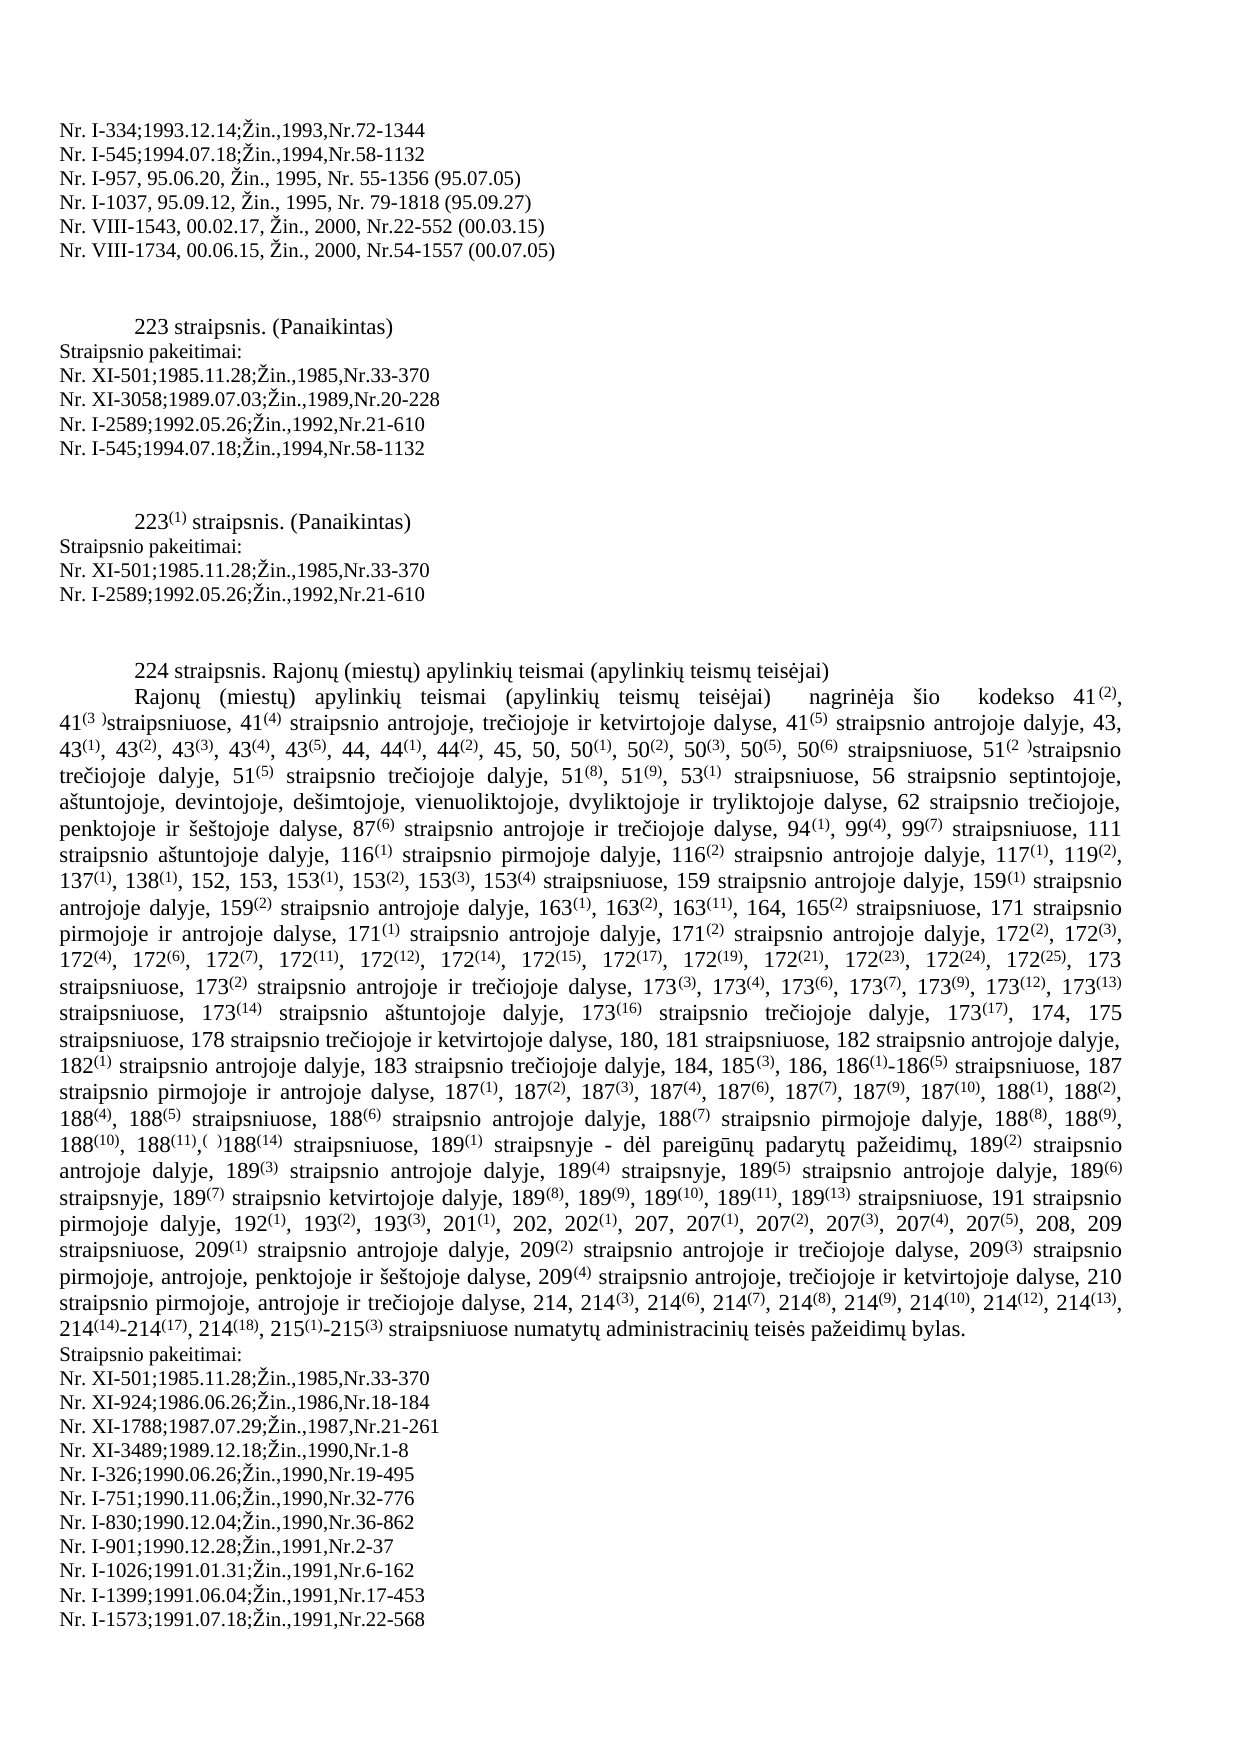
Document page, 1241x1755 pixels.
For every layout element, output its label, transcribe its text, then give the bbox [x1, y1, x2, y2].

text 224 straipsnis. Rajonų (miestų) apylinkių teismai (apylinkių teismų teisėjai) [59, 657, 1122, 683]
text Nr. XI-1788;1987.07.29;Žin.,1987,Nr.21-261 [59, 1414, 1122, 1438]
text Nr. I-2589;1992.05.26;Žin.,1992,Nr.21-610 [59, 582, 1122, 606]
text Nr. I-751;1990.11.06;Žin.,1990,Nr.32-776 [59, 1486, 1122, 1510]
text Nr. XI-501;1985.11.28;Žin.,1985,Nr.33-370 [59, 1366, 1122, 1390]
text Straipsnio pakeitimai: [59, 1342, 1122, 1366]
text Nr. I-1399;1991.06.04;Žin.,1991,Nr.17-453 [59, 1582, 1122, 1607]
text 223(1) straipsnis. (Panaikintas) [59, 508, 1122, 534]
text Nr. I-901;1990.12.28;Žin.,1991,Nr.2-37 [59, 1534, 1122, 1558]
text Nr. I-1037, 95.09.12, Žin., 1995, Nr. 79-1818 (95.09.27) [59, 190, 1122, 214]
text Straipsnio pakeitimai: [59, 339, 1122, 363]
text Straipsnio pakeitimai: [59, 534, 1122, 558]
text Nr. I-545;1994.07.18;Žin.,1994,Nr.58-1132 [59, 142, 1122, 166]
text Nr. I-545;1994.07.18;Žin.,1994,Nr.58-1132 [59, 436, 1122, 459]
text Nr. XI-3058;1989.07.03;Žin.,1989,Nr.20-228 [59, 387, 1122, 411]
text Nr. XI-3489;1989.12.18;Žin.,1990,Nr.1-8 [59, 1438, 1122, 1462]
text Nr. I-2589;1992.05.26;Žin.,1992,Nr.21-610 [59, 411, 1122, 436]
text Nr. I-334;1993.12.14;Žin.,1993,Nr.72-1344 [59, 118, 1122, 142]
text Nr. I-1573;1991.07.18;Žin.,1991,Nr.22-568 [59, 1607, 1122, 1631]
text 223 straipsnis. (Panaikintas) [59, 313, 1122, 339]
text Nr. XI-501;1985.11.28;Žin.,1985,Nr.33-370 [59, 363, 1122, 387]
text Nr. I-1026;1991.01.31;Žin.,1991,Nr.6-162 [59, 1558, 1122, 1582]
text Nr. XI-924;1986.06.26;Žin.,1986,Nr.18-184 [59, 1390, 1122, 1414]
text Nr. XI-501;1985.11.28;Žin.,1985,Nr.33-370 [59, 558, 1122, 582]
text Nr. VIII-1543, 00.02.17, Žin., 2000, Nr.22-552 (00.03.15) [59, 214, 1122, 238]
text Rajonų (miestų) apylinkių teismai (apylinkių teismų teisėjai) nagrinėja šio kodekso 41(2), 41(3 )straipsniuose, 41(4) straipsnio antrojoje, trečiojoje ir ketvirtojoje dalyse, 41(5) straipsnio antrojoje dalyje, 43, 43(1), 43(2), 43(3), 43(4), 43(5), 44, 44(1), 44(2), 45, 50, 50(1), 50(2), 50(3), 50(5), 50(6) straipsniuose, 51(2 )straipsnio trečiojoje dalyje, 51(5) straipsnio trečiojoje dalyje, 51(8), 51(9), 53(1) straipsniuose, 56 straipsnio septintojoje, aštuntojoje, devintojoje, dešimtojoje, vienuoliktojoje, dvyliktojoje ir tryliktojoje dalyse, 62 straipsnio trečiojoje, penktojoje ir šeštojoje dalyse, 87(6) straipsnio antrojoje ir trečiojoje dalyse, 94(1), 99(4), 99(7) straipsniuose, 111 straipsnio aštuntojoje dalyje, 116(1) straipsnio pirmojoje dalyje, 116(2) straipsnio antrojoje dalyje, 117(1), 119(2), 137(1), 138(1), 152, 153, 153(1), 153(2), 153(3), 153(4) straipsniuose, 159 straipsnio antrojoje dalyje, 159(1) straipsnio antrojoje dalyje, 159(2) straipsnio antrojoje dalyje, 163(1), 163(2), 163(11), 164, 165(2) straipsniuose, 171 straipsnio pirmojoje ir antrojoje dalyse, 171(1) straipsnio antrojoje dalyje, 171(2) straipsnio antrojoje dalyje, 172(2), 172(3), 172(4), 172(6), 172(7), 172(11), 172(12), 172(14), 172(15), 172(17), 172(19), 172(21), 172(23), 172(24), 172(25), 173 straipsniuose, 173(2) straipsnio antrojoje ir trečiojoje dalyse, 173(3), 173(4), 173(6), 173(7), 173(9), 173(12), 173(13) straipsniuose, 173(14) straipsnio aštuntojoje dalyje, 173(16) straipsnio trečiojoje dalyje, 173(17), 174, 175 straipsniuose, 178 straipsnio trečiojoje ir ketvirtojoje dalyse, 180, 181 straipsniuose, 182 straipsnio antrojoje dalyje, 182(1) straipsnio antrojoje dalyje, 183 straipsnio trečiojoje dalyje, 184, 185(3), 186, 186(1)-186(5) straipsniuose, 187 straipsnio pirmojoje ir antrojoje dalyse, 187(1), 187(2), 187(3), 187(4), 187(6), 187(7), 187(9), 187(10), 188(1), 188(2), 188(4), 188(5) straipsniuose, 188(6) straipsnio antrojoje dalyje, 188(7) straipsnio pirmojoje dalyje, 188(8), 188(9), 188(10), 188(11),( )188(14) straipsniuose, 189(1) straipsnyje - dėl pareigūnų padarytų pažeidimų, 189(2) straipsnio antrojoje dalyje, 189(3) straipsnio antrojoje dalyje, 189(4) straipsnyje, 189(5) straipsnio antrojoje dalyje, 189(6) straipsnyje, 189(7) straipsnio ketvirtojoje dalyje, 189(8), 189(9), 189(10), 189(11), 189(13) straipsniuose, 191 straipsnio pirmojoje dalyje, 192(1), 193(2), 193(3), 201(1), 202, 202(1), 207, 207(1), 207(2), 207(3), 207(4), 207(5), 208, 209 straipsniuose, 209(1) straipsnio antrojoje dalyje, 209(2) straipsnio antrojoje ir trečiojoje dalyse, 209(3) straipsnio pirmojoje, antrojoje, penktojoje ir šeštojoje dalyse, 209(4) straipsnio antrojoje, trečiojoje ir ketvirtojoje dalyse, 210 straipsnio pirmojoje, antrojoje ir trečiojoje dalyse, 214, 214(3), 214(6), 214(7), 214(8), 214(9), 214(10), 214(12), 214(13), 214(14)-214(17), 214(18), 215(1)-215(3) straipsniuose numatytų administracinių teisės pažeidimų bylas. [59, 683, 1122, 1342]
text Nr. VIII-1734, 00.06.15, Žin., 2000, Nr.54-1557 (00.07.05) [59, 238, 1122, 262]
text Nr. I-957, 95.06.20, Žin., 1995, Nr. 55-1356 (95.07.05) [59, 166, 1122, 190]
text Nr. I-830;1990.12.04;Žin.,1990,Nr.36-862 [59, 1510, 1122, 1534]
text Nr. I-326;1990.06.26;Žin.,1990,Nr.19-495 [59, 1462, 1122, 1486]
